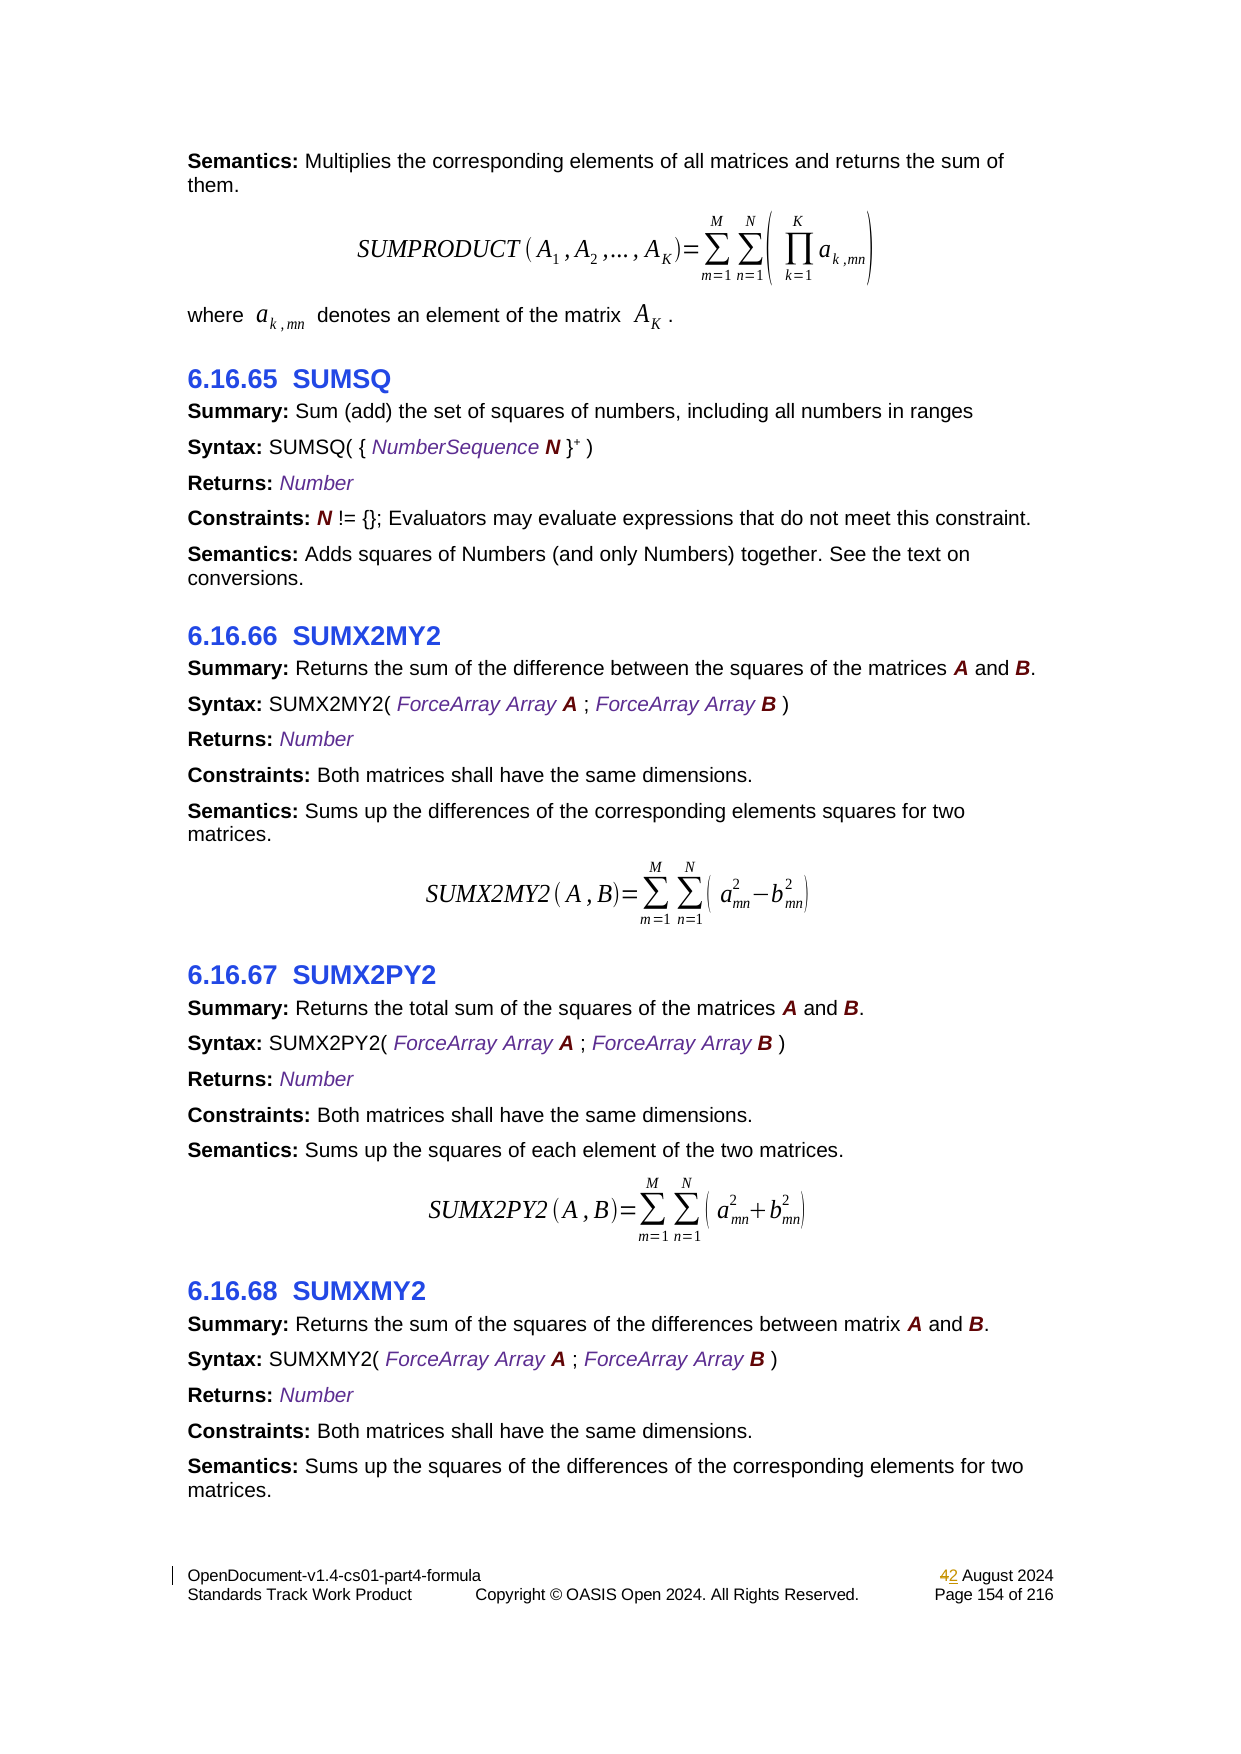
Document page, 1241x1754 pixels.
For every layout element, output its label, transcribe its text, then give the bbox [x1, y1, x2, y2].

text Semantics: Sums up the squares of each element of the two matrices. [187, 1139, 1053, 1162]
text Semantics: Sums up the squares of the differences of the corresponding elements for two matrices. [187, 1455, 1053, 1502]
text Returns: Number [187, 1383, 1053, 1407]
text Constraints: N != {}; Evaluators may evaluate expressions that do not meet this constraint. [187, 507, 1053, 530]
text Semantics: Sums up the differences of the corresponding elements squares for two matrices. [187, 799, 1053, 846]
text Returns: Number [187, 728, 1053, 751]
text Summary: Returns the total sum of the squares of the matrices A and B. [187, 996, 1053, 1020]
text Returns: Number [187, 1067, 1053, 1091]
text Constraints: Both matrices shall have the same dimensions. [187, 763, 1053, 787]
text Syntax: SUMSQ( { NumberSequence N }+ ) [187, 436, 1053, 459]
subtitle SUMSQ [187, 364, 1053, 394]
text Semantics: Adds squares of Numbers (and only Numbers) together. See the text on conversions. [187, 542, 1053, 589]
text Constraints: Both matrices shall have the same dimensions. [187, 1419, 1053, 1443]
text Summary: Sum (add) the set of squares of numbers, including all numbers in ranges [187, 400, 1053, 423]
subtitle SUMX2MY2 [187, 621, 1053, 651]
text Summary: Returns the sum of the squares of the differences between matrix A and B. [187, 1312, 1053, 1336]
text Summary: Returns the sum of the difference between the squares of the matrices A and B. [187, 657, 1053, 680]
subtitle SUMXMY2 [187, 1276, 1053, 1306]
text Semantics: Multiplies the corresponding elements of all matrices and returns the sum of them. [187, 150, 1053, 197]
text Constraints: Both matrices shall have the same dimensions. [187, 1103, 1053, 1127]
text Syntax: SUMX2MY2( ForceArray Array A ; ForceArray Array B ) [187, 692, 1053, 716]
text Returns: Number [187, 471, 1053, 495]
subtitle SUMX2PY2 [187, 960, 1053, 990]
text Syntax: SUMXMY2( ForceArray Array A ; ForceArray Array B ) [187, 1348, 1053, 1371]
text Syntax: SUMX2PY2( ForceArray Array A ; ForceArray Array B ) [187, 1032, 1053, 1055]
text where denotes an element of the matrix . [187, 299, 1053, 333]
